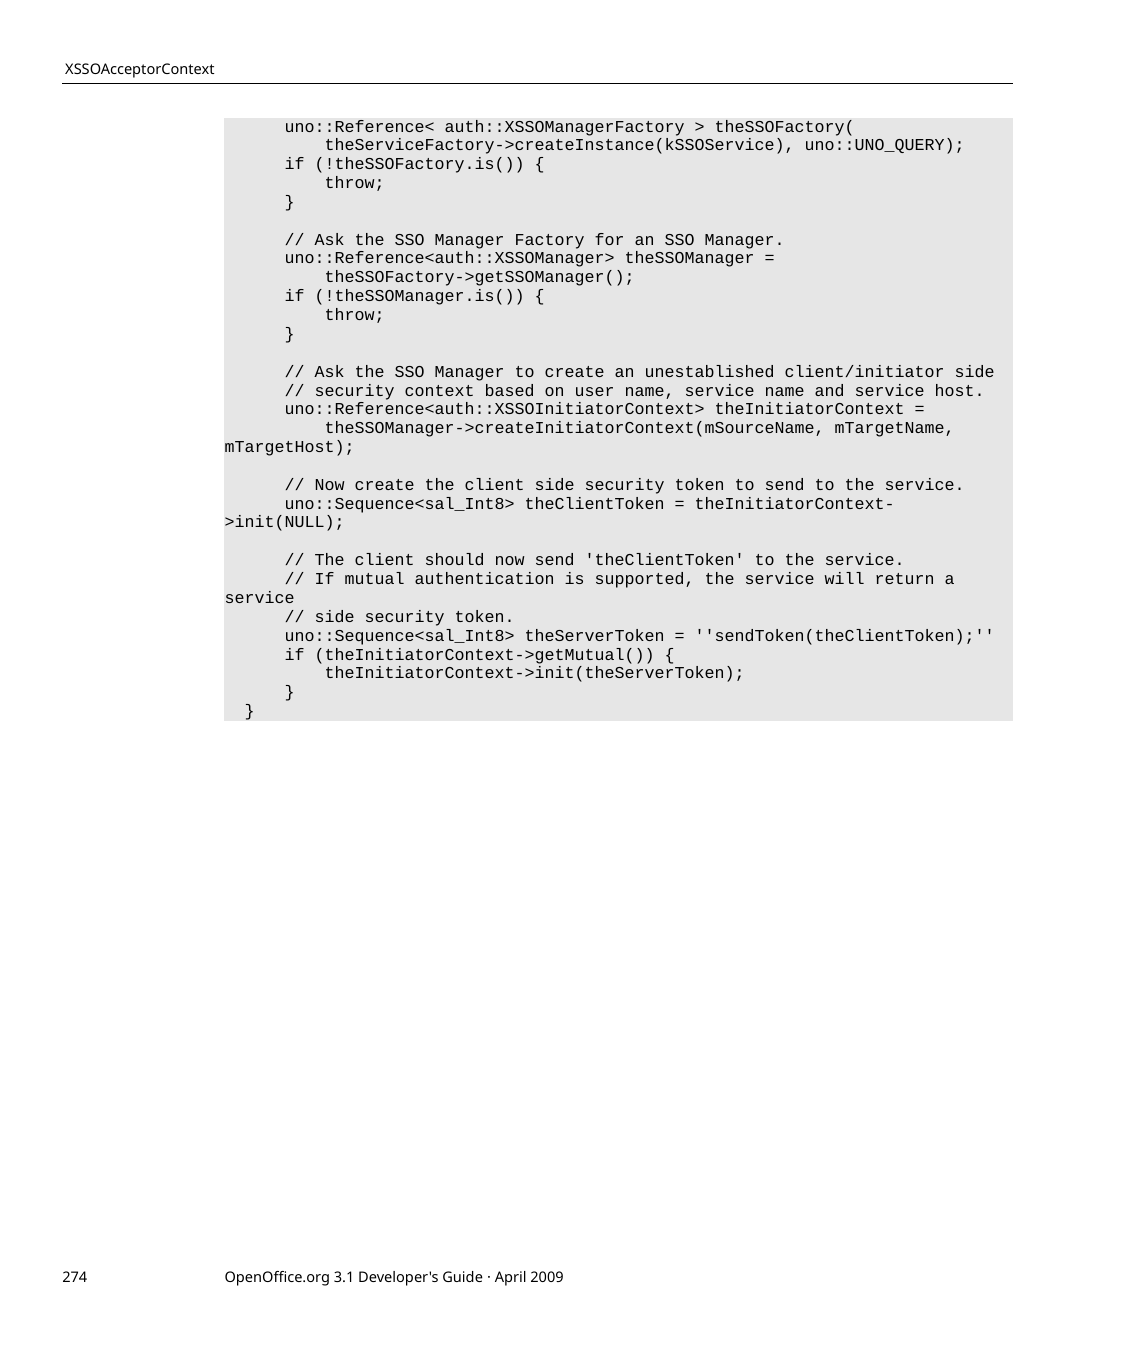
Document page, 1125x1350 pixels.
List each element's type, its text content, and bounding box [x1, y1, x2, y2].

text uno::Reference< auth::XSSOManagerFactory > theSSOFactory( theServiceFactory->createInstance(kSSOService), uno::UNO_QUERY); if (!theSSOFactory.is()) { throw; } // Ask the SSO Manager Factory for an SSO Manager. uno::Reference<auth::XSSOManager> theSSOManager = theSSOFactory->getSSOManager(); if (!theSSOManager.is()) { throw; } // Ask the SSO Manager to create an unestablished client/initiator side // security context based on user name, service name and service host. uno::Reference<auth::XSSOInitiatorContext> theInitiatorContext = theSSOManager->createInitiatorContext(mSourceName, mTargetName, mTargetHost); // Now create the client side security token to send to the service. uno::Sequence<sal_Int8> theClientToken = theInitiatorContext->init(NULL); // The client should now send 'theClientToken' to the service. // If mutual authentication is supported, the service will return a service // side security token. uno::Sequence<sal_Int8> theServerToken = ''sendToken(theClientToken);'' if (theInitiatorContext->getMutual()) { theInitiatorContext->init(theServerToken); } } [224, 118, 1013, 721]
